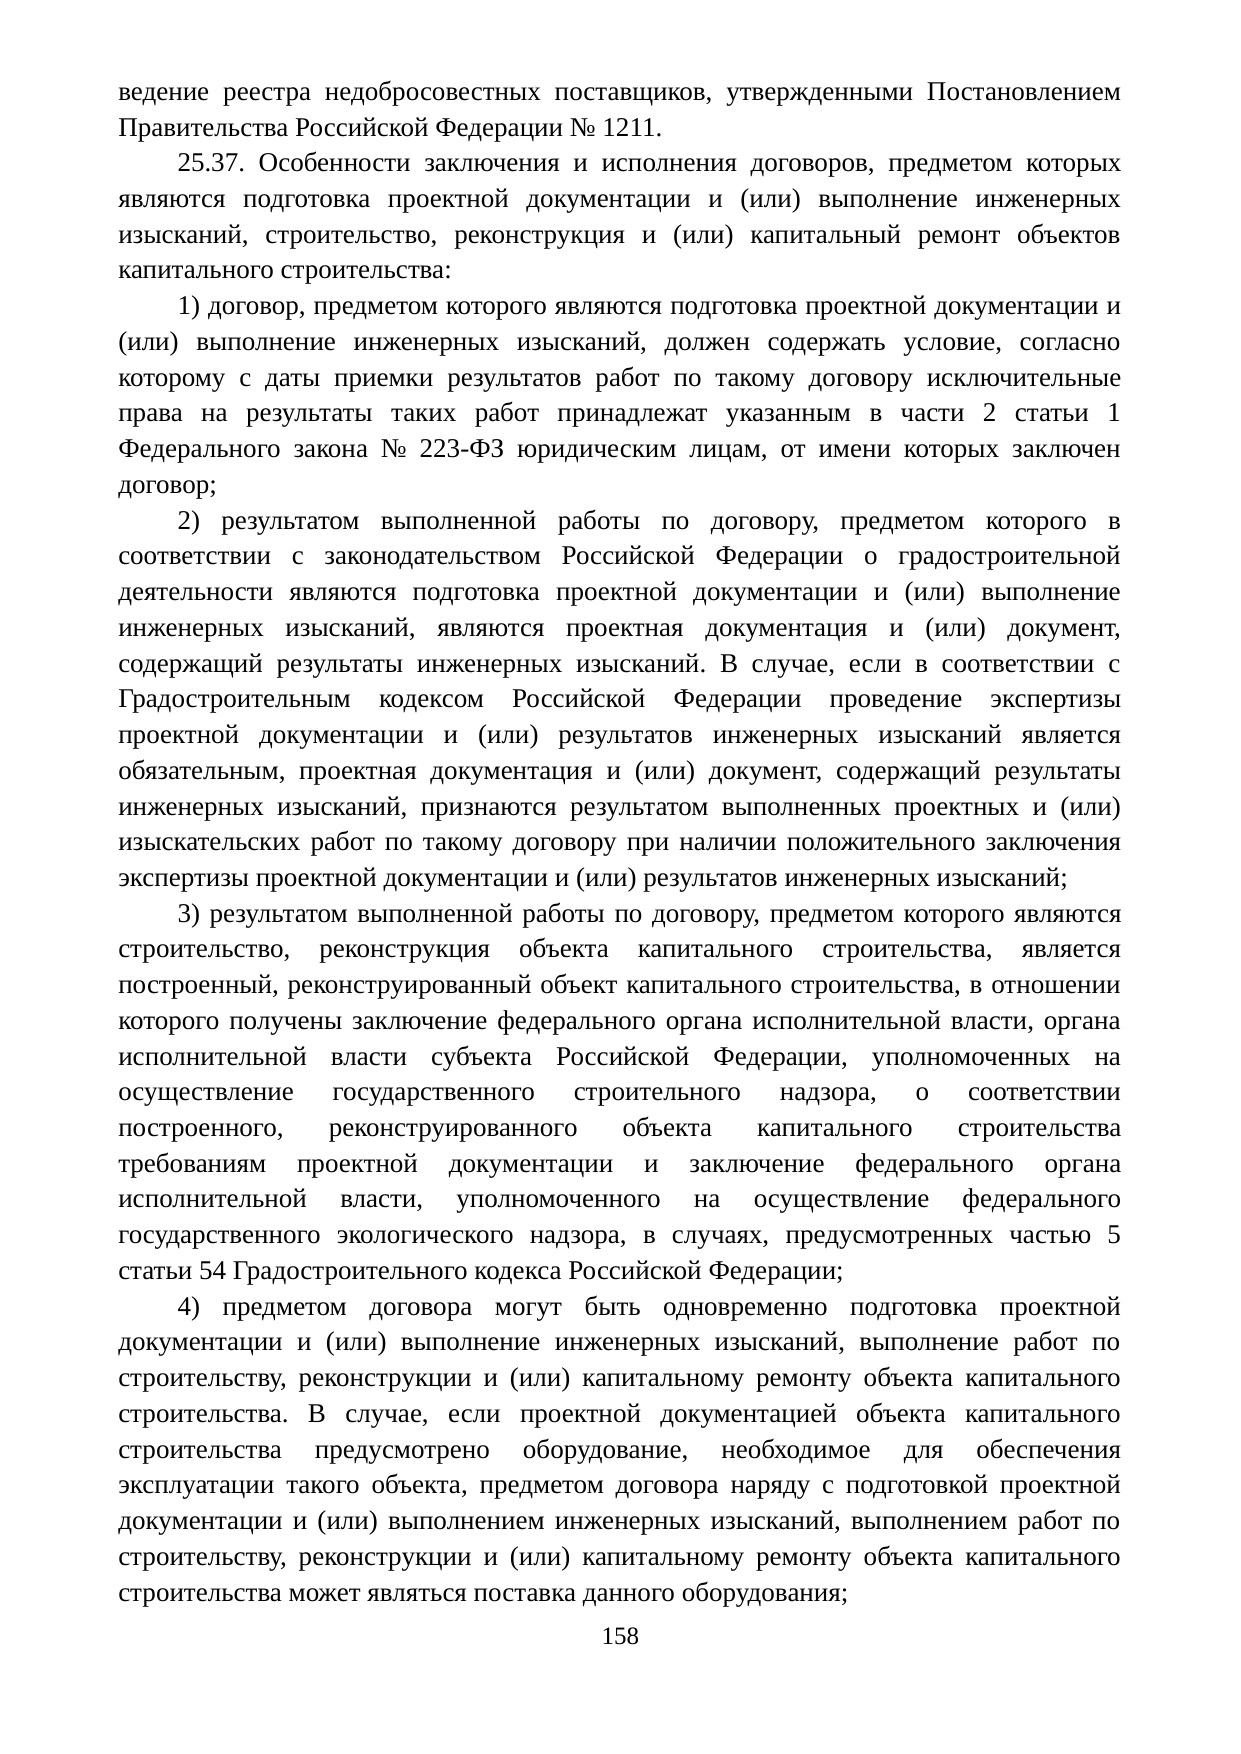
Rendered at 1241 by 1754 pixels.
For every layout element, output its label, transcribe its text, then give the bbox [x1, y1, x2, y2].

text 1) договор, предметом которого являются подготовка проектной документации и (или) выполнение инженерных изысканий, должен содержать условие, согласно которому с даты приемки результатов работ по такому договору исключительные права на результаты таких работ принадлежат указанным в части 2 статьи 1 Федерального закона № 223-ФЗ юридическим лицам, от имени которых заключен договор; [118, 289, 1122, 499]
text ведение реестра недобросовестных поставщиков, утвержденными Постановлением Правительства Российской Федерации № 1211. [118, 75, 1122, 142]
text 4) предметом договора могут быть одновременно подготовка проектной документации и (или) выполнение инженерных изысканий, выполнение работ по строительству, реконструкции и (или) капитальному ремонту объекта капитального строительства. В случае, если проектной документацией объекта капитального строительства предусмотрено оборудование, необходимое для обеспечения эксплуатации такого объекта, предметом договора наряду с подготовкой проектной документации и (или) выполнением инженерных изысканий, выполнением работ по строительству, реконструкции и (или) капитальному ремонту объекта капитального строительства может являться поставка данного оборудования; [118, 1290, 1122, 1607]
text 25.37. Особенности заключения и исполнения договоров, предметом которых являются подготовка проектной документации и (или) выполнение инженерных изысканий, строительство, реконструкция и (или) капитальный ремонт объектов капитального строительства: [118, 146, 1122, 285]
text 2) результатом выполненной работы по договору, предметом которого в соответствии с законодательством Российской Федерации о градостроительной деятельности являются подготовка проектной документации и (или) выполнение инженерных изысканий, являются проектная документация и (или) документ, содержащий результаты инженерных изысканий. В случае, если в соответствии с Градостроительным кодексом Российской Федерации проведение экспертизы проектной документации и (или) результатов инженерных изысканий является обязательным, проектная документация и (или) документ, содержащий результаты инженерных изысканий, признаются результатом выполненных проектных и (или) изыскательских работ по такому договору при наличии положительного заключения экспертизы проектной документации и (или) результатов инженерных изысканий; [118, 504, 1122, 892]
text 3) результатом выполненной работы по договору, предметом которого являются строительство, реконструкция объекта капитального строительства, является построенный, реконструированный объект капитального строительства, в отношении которого получены заключение федерального органа исполнительной власти, органа исполнительной власти субъекта Российской Федерации, уполномоченных на осуществление государственного строительного надзора, о соответствии построенного, реконструированного объекта капитального строительства требованиям проектной документации и заключение федерального органа исполнительной власти, уполномоченного на осуществление федерального государственного экологического надзора, в случаях, предусмотренных частью 5 статьи 54 Градостроительного кодекса Российской Федерации; [118, 897, 1122, 1285]
